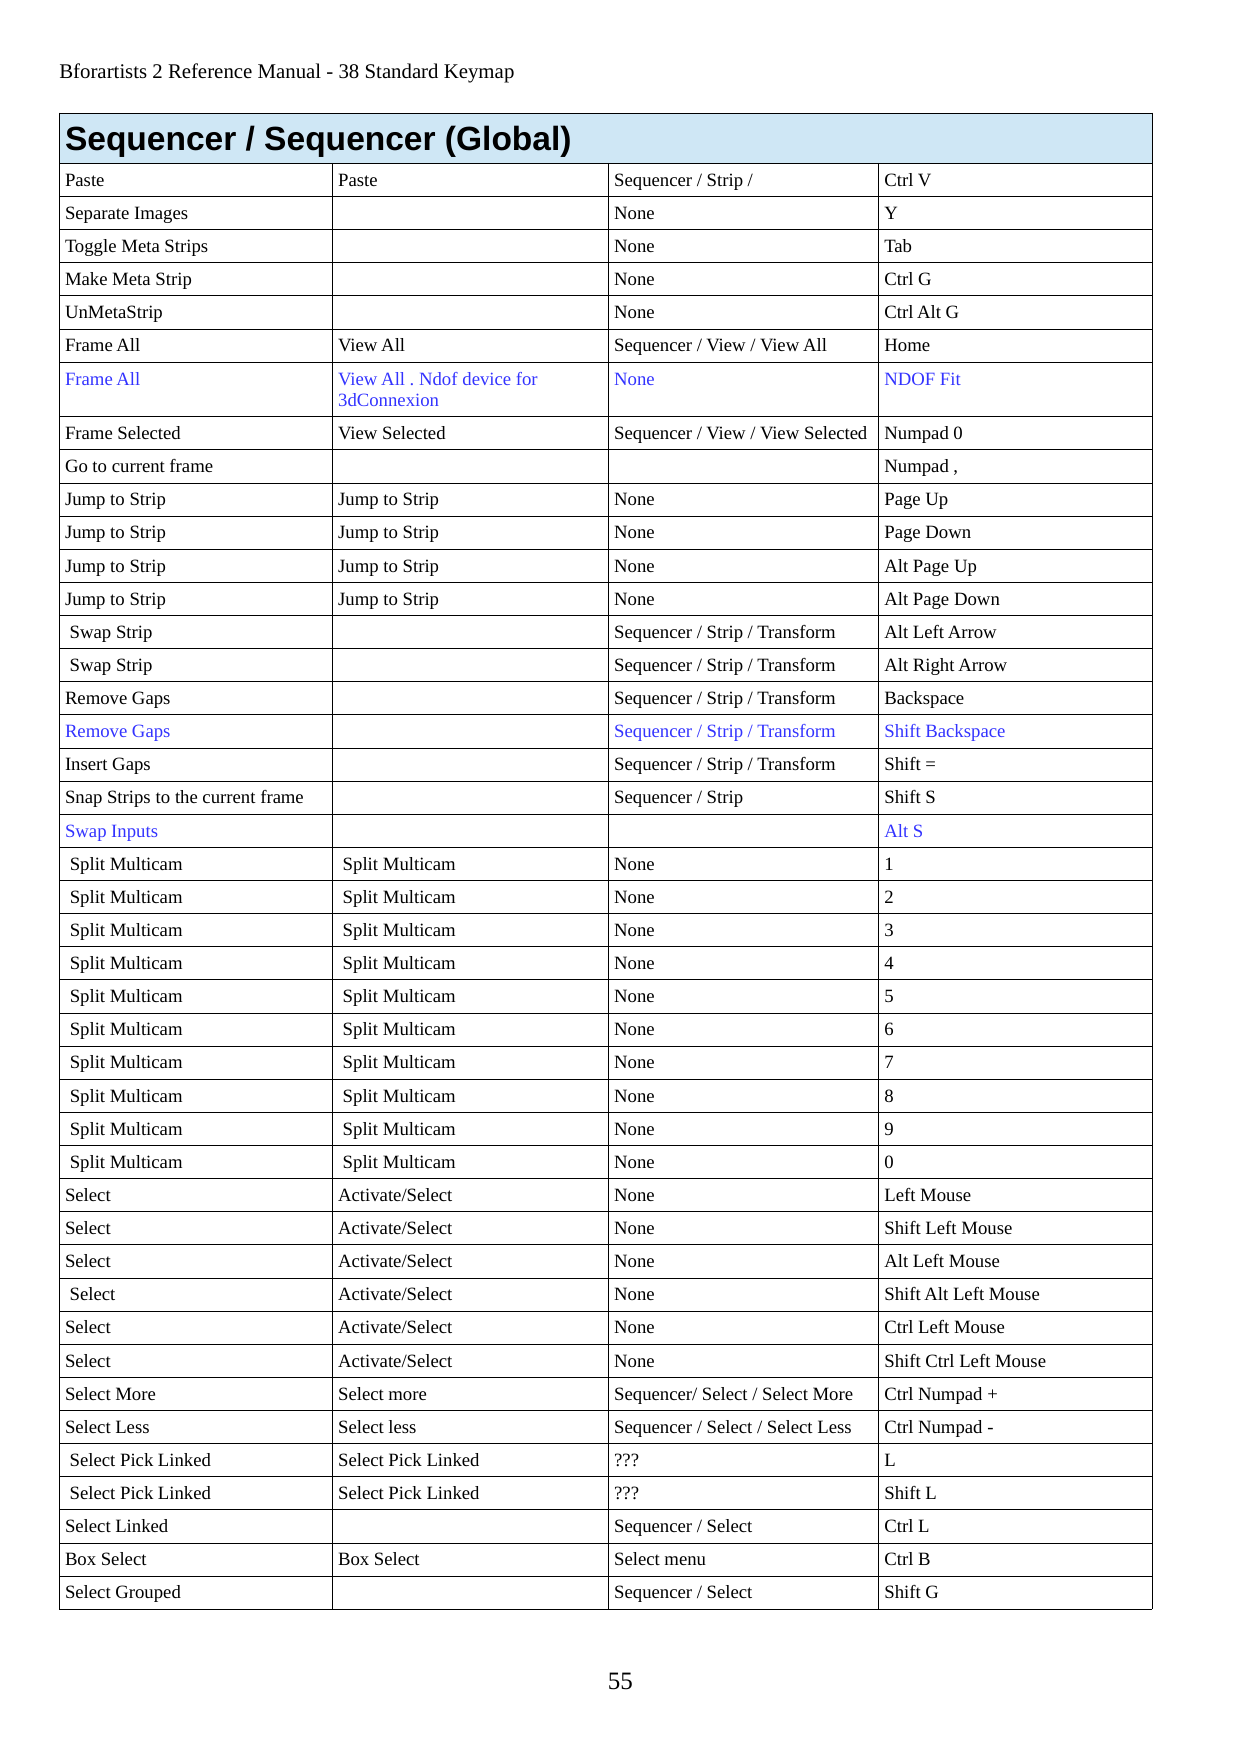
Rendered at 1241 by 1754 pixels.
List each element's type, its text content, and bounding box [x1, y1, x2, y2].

table_cell Select Linked [60, 1510, 332, 1542]
table_cell Select [60, 1212, 332, 1244]
table_cell Select Pick Linked [60, 1477, 332, 1509]
table_cell 6 [879, 1014, 1152, 1046]
table_cell Alt Right Arrow [879, 649, 1152, 681]
table_cell ??? [609, 1477, 878, 1509]
table_cell Ctrl V [879, 164, 1152, 196]
table_cell 3 [879, 914, 1152, 946]
table_cell Shift Left Mouse [879, 1212, 1152, 1244]
table_cell Jump to Strip [333, 484, 608, 516]
table_cell Split Multicam [60, 947, 332, 979]
table_cell Remove Gaps [60, 682, 332, 714]
table_cell View All [333, 330, 608, 362]
table_cell Page Up [879, 484, 1152, 516]
table_cell Shift L [879, 1477, 1152, 1509]
table_cell Split Multicam [60, 914, 332, 946]
table_cell Shift S [879, 782, 1152, 814]
table_cell None [609, 197, 878, 229]
table_cell Activate/Select [333, 1345, 608, 1377]
table_cell 0 [879, 1146, 1152, 1178]
table_cell None [609, 980, 878, 1012]
table_cell [609, 450, 878, 482]
table_cell Split Multicam [333, 1080, 608, 1112]
table_cell None [609, 1345, 878, 1377]
table_cell Toggle Meta Strips [60, 230, 332, 262]
table_cell [333, 682, 608, 714]
table_cell None [609, 1279, 878, 1311]
table_cell Page Down [879, 517, 1152, 549]
table_cell Split Multicam [333, 1014, 608, 1046]
table_cell Sequencer/ Select / Select More [609, 1378, 878, 1410]
table_cell None [609, 947, 878, 979]
table_cell None [609, 1312, 878, 1344]
table_cell Sequencer / Select [609, 1510, 878, 1542]
table_cell Make Meta Strip [60, 263, 332, 295]
table_cell Jump to Strip [333, 583, 608, 615]
table_cell None [609, 583, 878, 615]
table_cell Jump to Strip [60, 550, 332, 582]
table_cell Select less [333, 1411, 608, 1443]
table_cell Paste [60, 164, 332, 196]
table_cell Separate Images [60, 197, 332, 229]
table_cell Sequencer / View / View Selected [609, 417, 878, 449]
table_cell [333, 263, 608, 295]
table_cell Ctrl B [879, 1544, 1152, 1576]
table_cell Jump to Strip [60, 583, 332, 615]
table_cell Jump to Strip [60, 517, 332, 549]
table_cell Jump to Strip [333, 550, 608, 582]
table_cell None [609, 914, 878, 946]
table_cell Activate/Select [333, 1312, 608, 1344]
table_cell 2 [879, 881, 1152, 913]
table_cell 5 [879, 980, 1152, 1012]
table_cell Select Pick Linked [60, 1444, 332, 1476]
table_cell Y [879, 197, 1152, 229]
table_cell Ctrl Alt G [879, 296, 1152, 328]
table_cell Sequencer / Select [609, 1577, 878, 1609]
table_cell 7 [879, 1047, 1152, 1079]
table_cell Swap Strip [60, 649, 332, 681]
table_cell Select [60, 1312, 332, 1344]
table_cell Split Multicam [60, 1146, 332, 1178]
table_cell Split Multicam [60, 1014, 332, 1046]
table_cell 8 [879, 1080, 1152, 1112]
table_cell [609, 815, 878, 847]
table_cell [333, 715, 608, 747]
table_cell Ctrl Left Mouse [879, 1312, 1152, 1344]
table_cell Sequencer / Strip / Transform [609, 715, 878, 747]
table_cell Split Multicam [60, 1047, 332, 1079]
table_cell Shift Ctrl Left Mouse [879, 1345, 1152, 1377]
table_cell Box Select [60, 1544, 332, 1576]
table_cell [333, 450, 608, 482]
table_cell Shift Alt Left Mouse [879, 1279, 1152, 1311]
table_cell Split Multicam [333, 1146, 608, 1178]
table_cell None [609, 550, 878, 582]
table_cell Shift = [879, 749, 1152, 781]
table_cell View All . Ndof device for 3dConnexion [333, 363, 608, 416]
table_cell Split Multicam [333, 1113, 608, 1145]
table_cell Split Multicam [60, 980, 332, 1012]
table_cell Ctrl Numpad - [879, 1411, 1152, 1443]
table_cell Sequencer / Strip / Transform [609, 682, 878, 714]
table_cell Swap Strip [60, 616, 332, 648]
table_cell Select More [60, 1378, 332, 1410]
table_cell Activate/Select [333, 1245, 608, 1277]
table_cell Frame Selected [60, 417, 332, 449]
table_cell Alt Left Mouse [879, 1245, 1152, 1277]
table_cell [333, 1577, 608, 1609]
table_cell Select menu [609, 1544, 878, 1576]
table_cell None [609, 1212, 878, 1244]
table_cell Alt Page Down [879, 583, 1152, 615]
table_cell 1 [879, 848, 1152, 880]
table_cell Split Multicam [60, 1080, 332, 1112]
table_cell Select Grouped [60, 1577, 332, 1609]
table_cell Sequencer / Strip / Transform [609, 749, 878, 781]
table_cell Tab [879, 230, 1152, 262]
table_cell UnMetaStrip [60, 296, 332, 328]
table_cell [333, 815, 608, 847]
table_cell Alt Left Arrow [879, 616, 1152, 648]
table_cell Split Multicam [333, 848, 608, 880]
table_cell Select [60, 1179, 332, 1211]
table_cell Sequencer / Strip / Transform [609, 616, 878, 648]
table_cell None [609, 517, 878, 549]
table_cell None [609, 263, 878, 295]
table_cell None [609, 1113, 878, 1145]
table_cell [333, 749, 608, 781]
table_cell Sequencer / Select / Select Less [609, 1411, 878, 1443]
table_cell Insert Gaps [60, 749, 332, 781]
table_cell Jump to Strip [60, 484, 332, 516]
table_cell 9 [879, 1113, 1152, 1145]
table_cell Go to current frame [60, 450, 332, 482]
table_cell None [609, 1146, 878, 1178]
table_cell None [609, 1014, 878, 1046]
table_cell Select more [333, 1378, 608, 1410]
table_cell NDOF Fit [879, 363, 1152, 416]
table_cell Select [60, 1245, 332, 1277]
table_cell ??? [609, 1444, 878, 1476]
table_cell None [609, 1245, 878, 1277]
table_cell View Selected [333, 417, 608, 449]
table_cell None [609, 848, 878, 880]
table_cell Left Mouse [879, 1179, 1152, 1211]
table_cell None [609, 1179, 878, 1211]
table_cell Split Multicam [333, 1047, 608, 1079]
table_cell Ctrl G [879, 263, 1152, 295]
table_cell [333, 616, 608, 648]
table_cell Swap Inputs [60, 815, 332, 847]
table_cell None [609, 1080, 878, 1112]
table_cell Frame All [60, 330, 332, 362]
table_cell Activate/Select [333, 1179, 608, 1211]
table_cell None [609, 881, 878, 913]
table_cell Select Pick Linked [333, 1477, 608, 1509]
table_cell [333, 197, 608, 229]
table_cell Shift Backspace [879, 715, 1152, 747]
table_cell Sequencer / Strip [609, 782, 878, 814]
table_cell Select [60, 1279, 332, 1311]
table_cell Box Select [333, 1544, 608, 1576]
table_cell [333, 296, 608, 328]
table_cell None [609, 363, 878, 416]
table_cell Split Multicam [60, 848, 332, 880]
table_cell Numpad 0 [879, 417, 1152, 449]
table_cell Frame All [60, 363, 332, 416]
table_cell Ctrl Numpad + [879, 1378, 1152, 1410]
table_cell Select Less [60, 1411, 332, 1443]
table_cell Split Multicam [333, 980, 608, 1012]
table_cell Sequencer / Strip / Transform [609, 649, 878, 681]
table_header Sequencer / Sequencer (Global) [60, 114, 1152, 163]
table_cell Ctrl L [879, 1510, 1152, 1542]
table_cell Shift G [879, 1577, 1152, 1609]
table_cell [333, 782, 608, 814]
table_cell Select Pick Linked [333, 1444, 608, 1476]
table_cell None [609, 296, 878, 328]
table_cell [333, 649, 608, 681]
table_cell Activate/Select [333, 1212, 608, 1244]
table_cell Split Multicam [333, 881, 608, 913]
table_cell Split Multicam [60, 1113, 332, 1145]
table_cell Paste [333, 164, 608, 196]
table_cell Numpad , [879, 450, 1152, 482]
table_cell Remove Gaps [60, 715, 332, 747]
table_cell Backspace [879, 682, 1152, 714]
table_cell Alt Page Up [879, 550, 1152, 582]
table_cell Snap Strips to the current frame [60, 782, 332, 814]
table_cell Jump to Strip [333, 517, 608, 549]
table_cell None [609, 230, 878, 262]
table_cell L [879, 1444, 1152, 1476]
table_cell Select [60, 1345, 332, 1377]
table_cell None [609, 484, 878, 516]
table_cell Alt S [879, 815, 1152, 847]
table_cell [333, 1510, 608, 1542]
table_cell [333, 230, 608, 262]
table_cell Sequencer / Strip / [609, 164, 878, 196]
table_cell Split Multicam [333, 914, 608, 946]
table_cell 4 [879, 947, 1152, 979]
table_cell None [609, 1047, 878, 1079]
table_cell Activate/Select [333, 1279, 608, 1311]
table_cell Split Multicam [333, 947, 608, 979]
table_cell Sequencer / View / View All [609, 330, 878, 362]
table_cell Split Multicam [60, 881, 332, 913]
table_cell Home [879, 330, 1152, 362]
